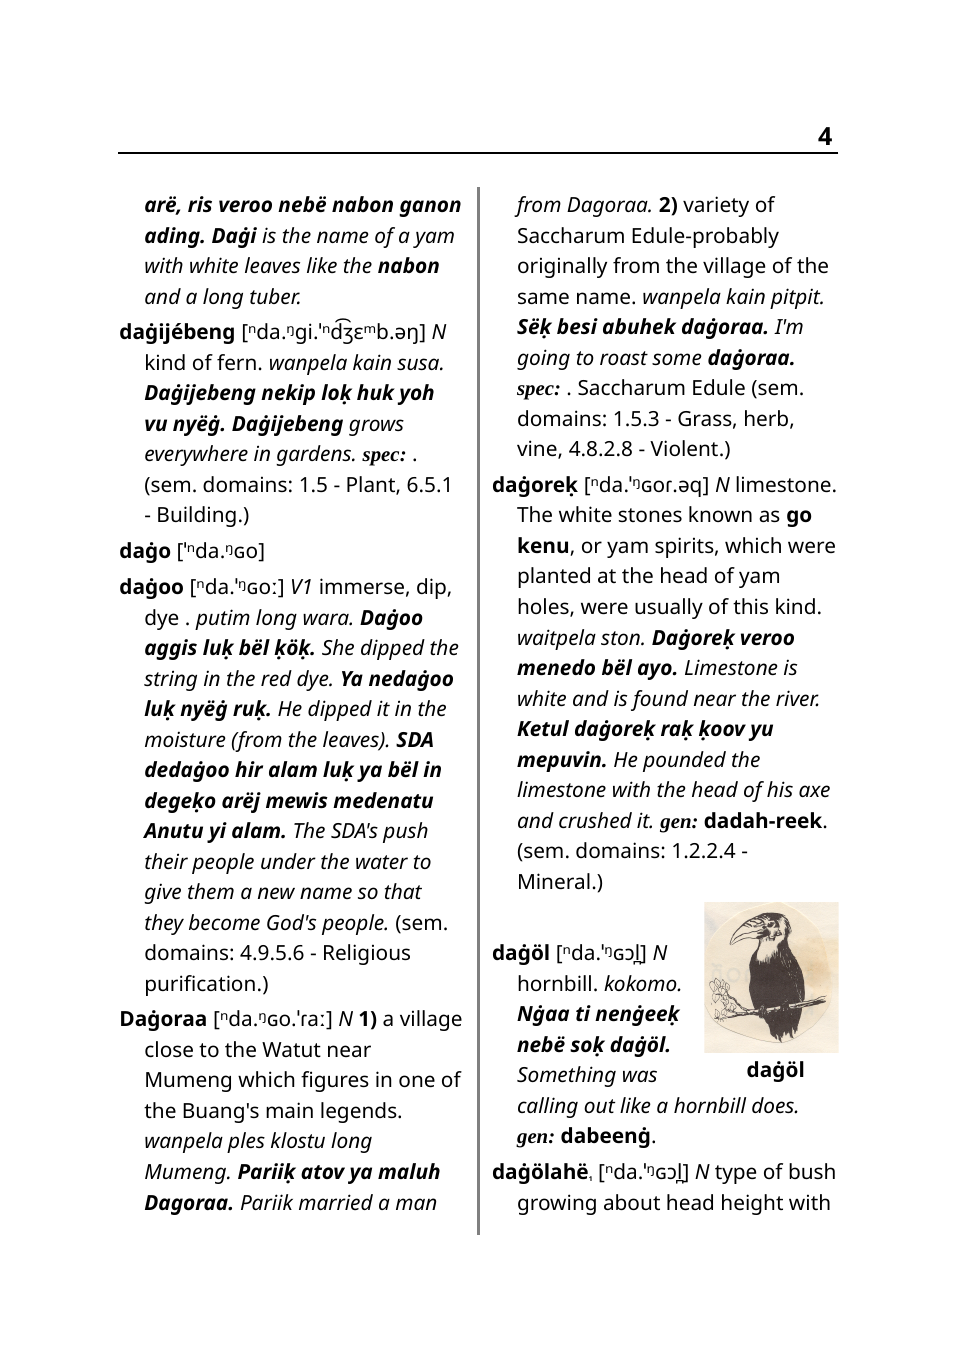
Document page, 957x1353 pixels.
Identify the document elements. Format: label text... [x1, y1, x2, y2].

text Daġoraa [ⁿda.ᵑɢo.ˈɾaː] N 1) a village close to the Watut near Mumeng which figures in one of the Buang's main legends. wanpela ples klostu long Mumeng. Pariiḳ atov ya maluh Dagoraa. Pariik married a man [119, 1001, 465, 1220]
text daġo [ˈⁿda.ᵑɢo] [119, 533, 465, 569]
text daġoo [ⁿda.ˈᵑɢoː] V1 immerse, dip, dye . putim long wara. Daġoo aggis luḳ bël ḳöḳ. She dipped the string in the red dye. Ya nedaġoo luḳ nyëġ ruḳ. He dipped it in the moisture (from the leaves). SDA dedaġoo hir alam luḳ ya bël in degeḳo arëj mewis medenatu Anutu yi alam. The SDA's push their people under the water to give them a new name so that they become God's people. (sem. domains: 4.9.5.6 - Religious purification.) [119, 569, 465, 1001]
picture [704, 902, 839, 1053]
text daġijébeng [ⁿda.ᵑɡi.ˈⁿd͡ʒɛᵐb.əŋ] N kind of fern. wanpela kain susa. Daġijebeng nekip loḳ huk yoh vu nyëġ. Daġijebeng grows everywhere in gardens. spec: . (sem. domains: 1.5 - Plant, 6.5.1 - Building.) [119, 314, 465, 533]
text daġölahë1 [ⁿda.ˈᵑɢɔl̪] N type of bush growing about head height with [492, 1154, 837, 1220]
text daġoreḳ [ⁿda.ˈᵑɢoɾ.əq] N limestone. The white stones known as go kenu, or yam spirits, which were planted at the head of yam holes, were usually of this kind. waitpela ston. Daġoreḳ veroo menedo bël ayo. Limestone is white and is found near the river. Ketul daġoreḳ raḳ ḳoov yu mepuvin. He pounded the limestone with the head of his axe and crushed it. gen: dadah-reek. (sem. domains: 1.2.2.4 - Mineral.) [492, 467, 837, 901]
text daġöl [714, 1053, 837, 1087]
text arë, ris veroo nebë nabon ganon ading. Daġi is the name of a yam with white leaves like the nabon and a long tuber. [119, 188, 465, 314]
text from Dagoraa. 2) variety of Saccharum Edule-probably originally from the village of the same name. wanpela kain pitpit. Sëḳ besi abuhek daġoraa. I'm going to roast some daġoraa. spec: . Saccharum Edule (sem. domains: 1.5.3 - Grass, herb, vine, 4.8.2.8 - Violent.) [492, 188, 837, 467]
text daġöl [ⁿda.ˈᵑɢɔl̪] N hornbill. kokomo. Nġaa ti nenġeeḳ nebë soḳ daġöl. Something was calling out like a hornbill does. gen: dabeenġ. [492, 935, 837, 1154]
